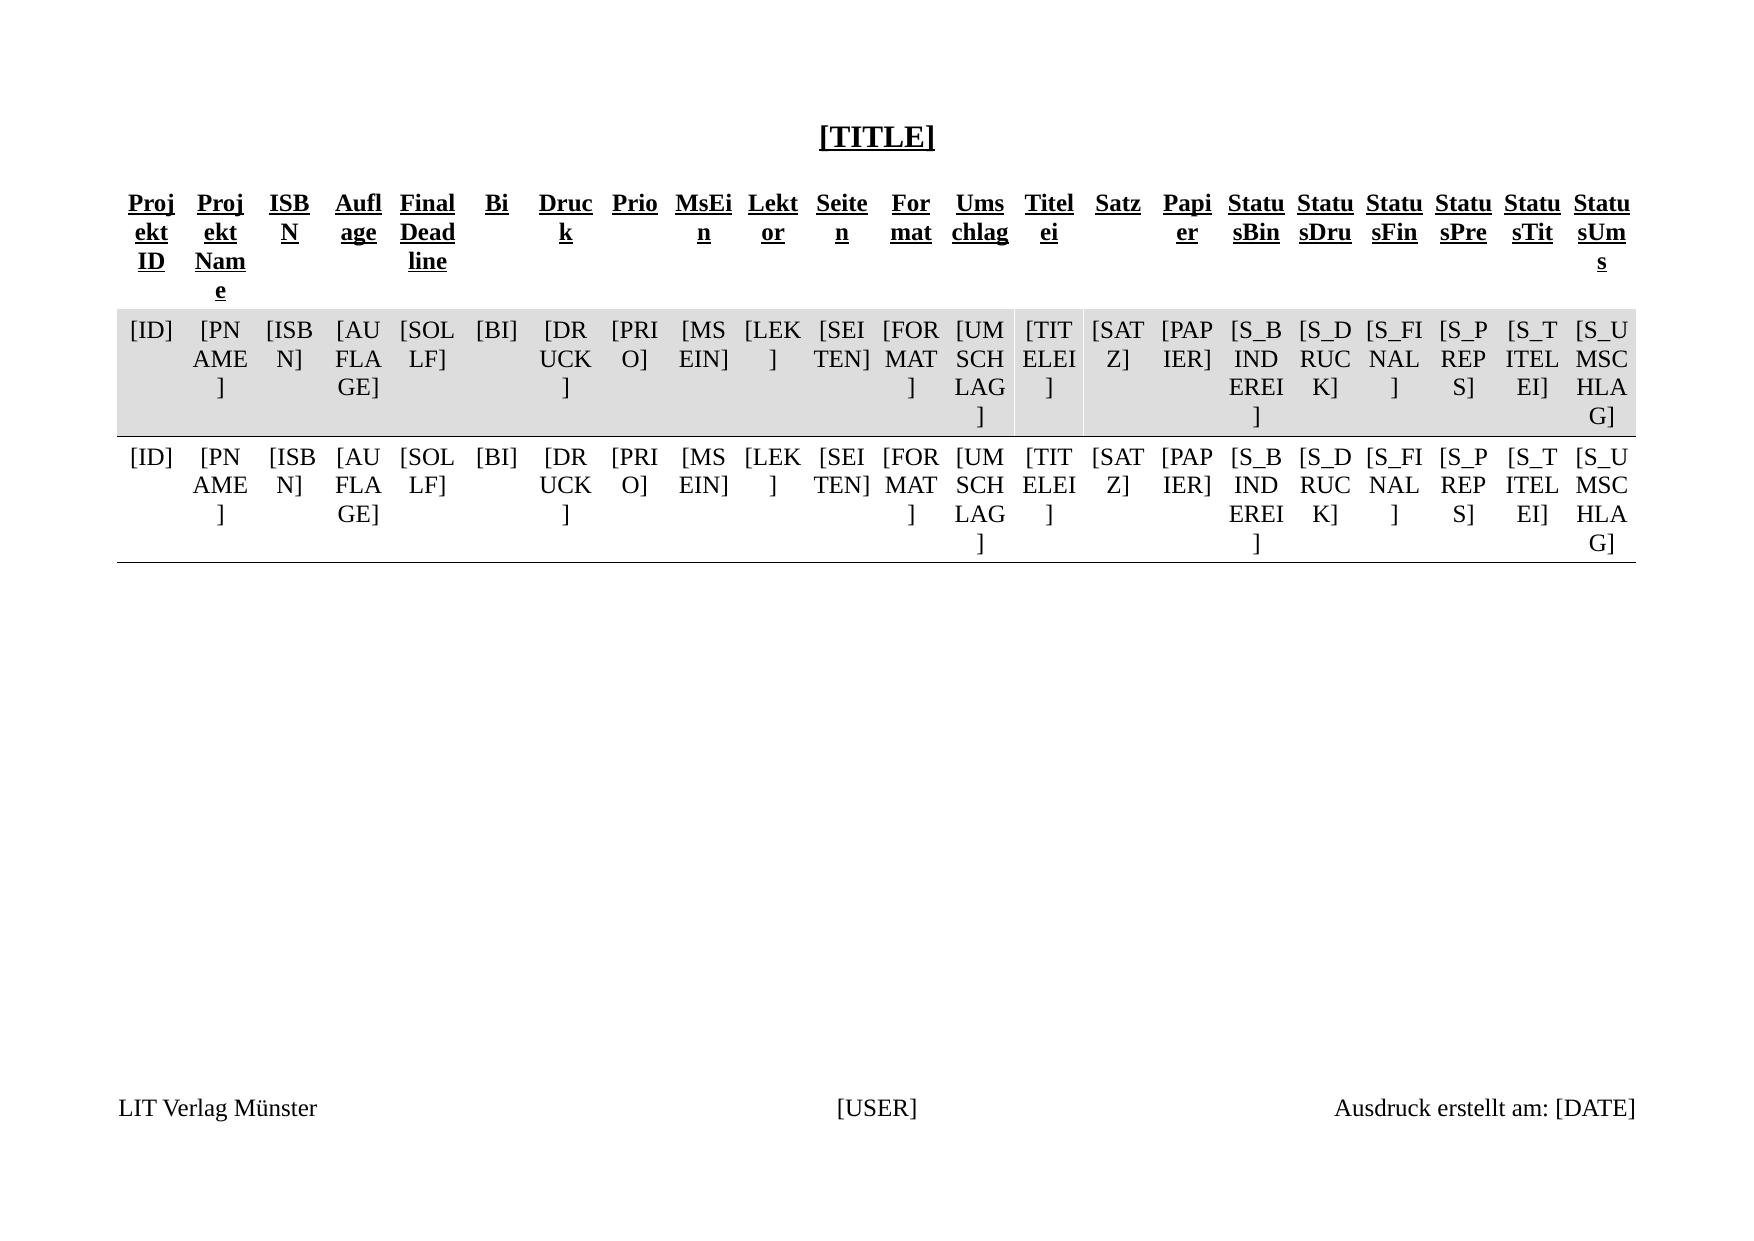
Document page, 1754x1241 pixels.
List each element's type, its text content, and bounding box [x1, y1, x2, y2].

table_header Format [876, 183, 945, 309]
table_cell [S_FINAL] [1360, 309, 1429, 436]
table_cell [PNAME] [186, 309, 255, 436]
table_cell [S_BINDEREI] [1222, 437, 1291, 562]
table_cell [AUFLAGE] [324, 437, 393, 562]
table_header Seiten [807, 183, 876, 309]
table_cell [PRIO] [600, 437, 669, 562]
table_cell [FORMAT] [876, 309, 945, 436]
table_cell [UMSCHLAG] [945, 437, 1014, 562]
table_cell [ID] [117, 309, 186, 436]
table_header MsEin [669, 183, 738, 309]
table_header Papier [1153, 183, 1222, 309]
table_header Satz [1084, 183, 1153, 309]
table_cell [TITELEI] [1015, 309, 1083, 436]
text [TITLE] [118, 118, 1636, 154]
table_cell [FORMAT] [876, 437, 945, 562]
table_cell [LEK] [738, 309, 807, 436]
table_cell [S_UMSCHLAG] [1567, 437, 1636, 562]
table_cell [MSEIN] [669, 437, 738, 562]
table_cell [ISBN] [255, 309, 324, 436]
table_cell [S_DRUCK] [1291, 309, 1360, 436]
table_header Auflage [324, 183, 393, 309]
table_cell [MSEIN] [669, 309, 738, 436]
table_cell [S_PREPS] [1429, 309, 1498, 436]
table_header StatusPre [1429, 183, 1498, 309]
table_header Druck [531, 183, 600, 309]
table_header StatusDru [1291, 183, 1360, 309]
table_cell [BI] [462, 437, 531, 562]
table_cell [S_TITELEI] [1498, 309, 1567, 436]
table_header StatusUms [1567, 183, 1636, 309]
table_header Projekt ID [117, 183, 186, 309]
table_cell [BI] [462, 309, 531, 436]
table_cell [SATZ] [1084, 437, 1153, 562]
table_header Final Deadline [393, 183, 462, 309]
table_cell [DRUCK] [531, 437, 600, 562]
table_cell [S_PREPS] [1429, 437, 1498, 562]
table_header Titelei [1015, 183, 1083, 309]
table_cell [ISBN] [255, 437, 324, 562]
table_cell [S_BINDEREI] [1222, 309, 1291, 436]
table_cell [SATZ] [1084, 309, 1153, 436]
table_header Projekt Name [186, 183, 255, 309]
table_cell [S_FINAL] [1360, 437, 1429, 562]
table_header Bi [462, 183, 531, 309]
table_header StatusTit [1498, 183, 1567, 309]
table_header Prio [600, 183, 669, 309]
table_cell [S_UMSCHLAG] [1567, 309, 1636, 436]
table_cell [PAPIER] [1153, 437, 1222, 562]
table_cell [UMSCHLAG] [945, 309, 1014, 436]
table_header Lektor [738, 183, 807, 309]
table_cell [LEK] [738, 437, 807, 562]
table_cell [ID] [117, 437, 186, 562]
table_cell [TITELEI] [1015, 437, 1083, 562]
table_header Umschlag [945, 183, 1014, 309]
table_cell [SOLLF] [393, 437, 462, 562]
table_cell [DRUCK] [531, 309, 600, 436]
table_cell [PAPIER] [1153, 309, 1222, 436]
table_header ISBN [255, 183, 324, 309]
table_cell [PRIO] [600, 309, 669, 436]
table_cell [PNAME] [186, 437, 255, 562]
table_header StatusBin [1222, 183, 1291, 309]
table_cell [AUFLAGE] [324, 309, 393, 436]
table_cell [S_DRUCK] [1291, 437, 1360, 562]
table_cell [SEITEN] [807, 309, 876, 436]
table_header StatusFin [1360, 183, 1429, 309]
table_cell [SOLLF] [393, 309, 462, 436]
table_cell [S_TITELEI] [1498, 437, 1567, 562]
table_cell [SEITEN] [807, 437, 876, 562]
